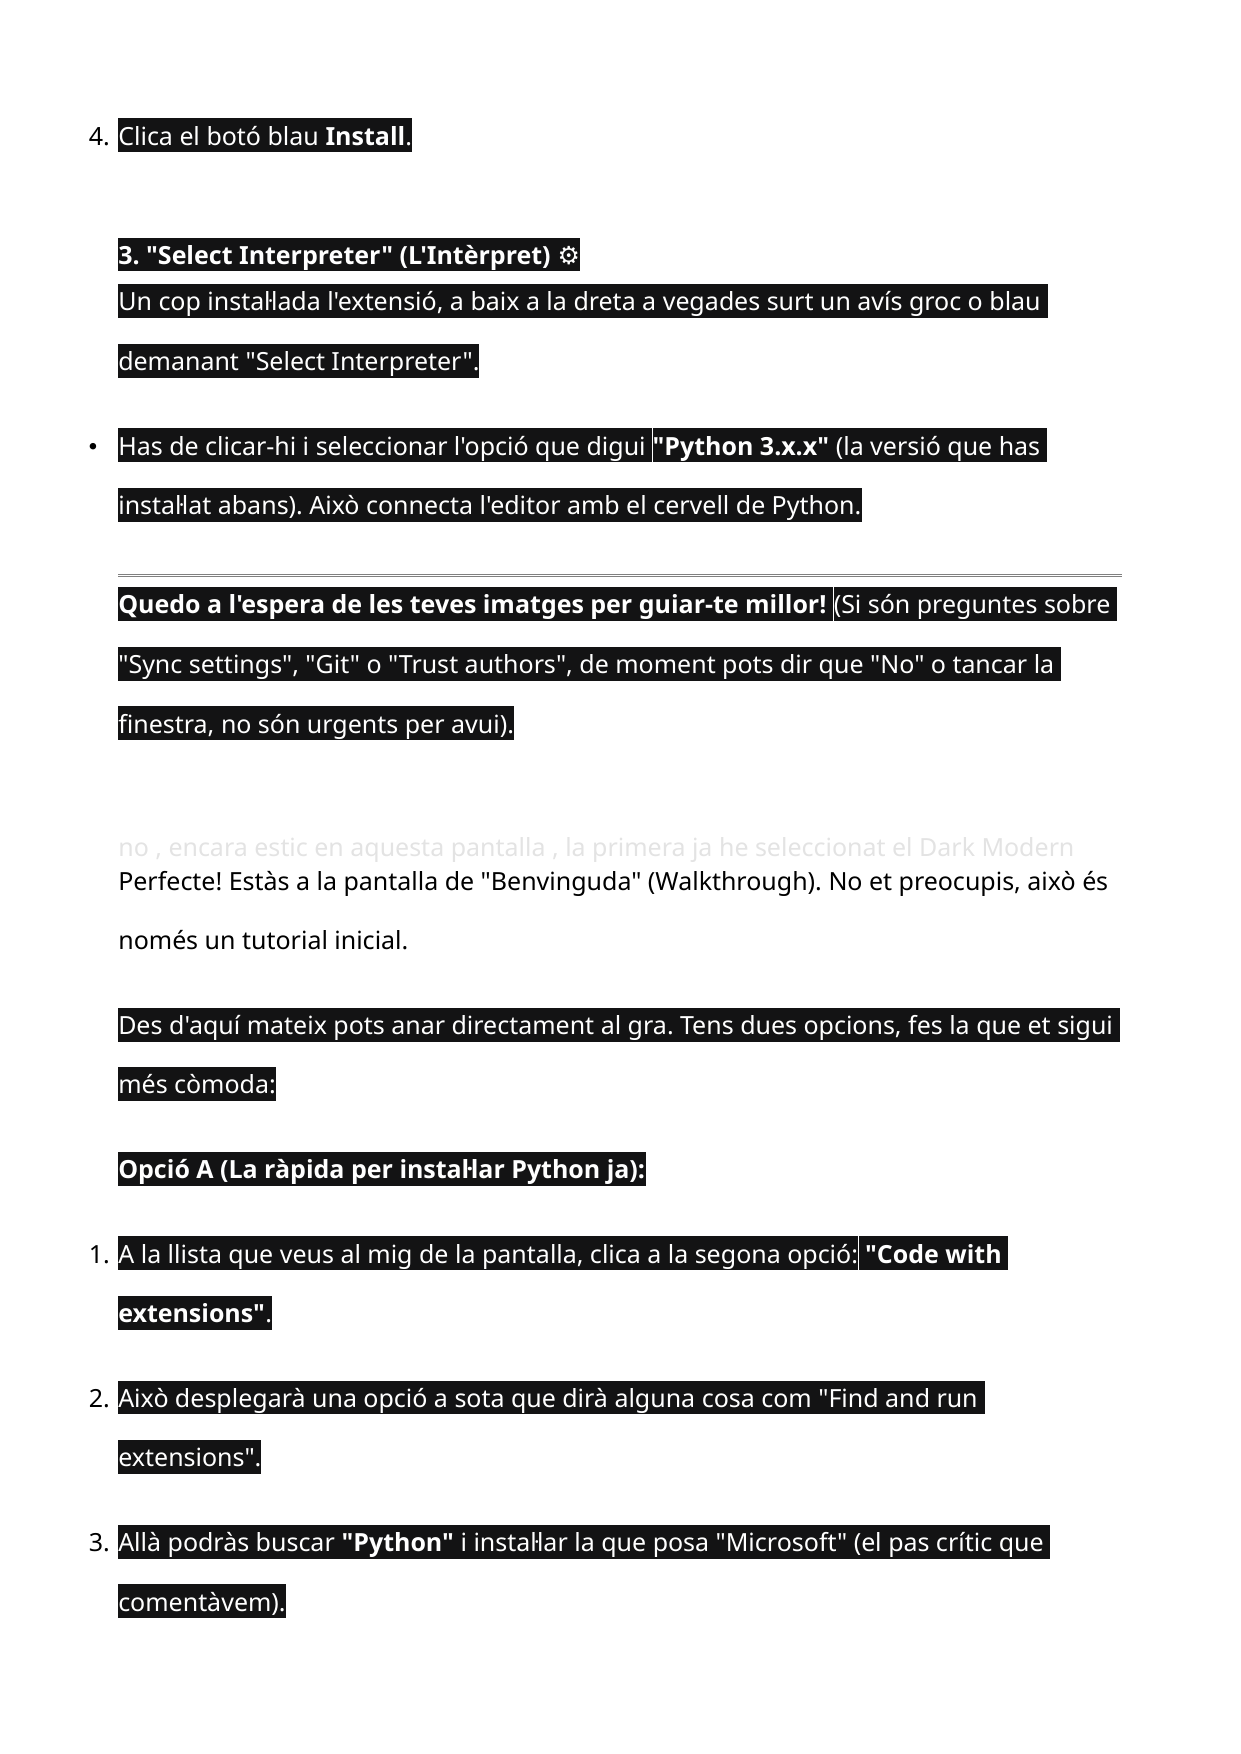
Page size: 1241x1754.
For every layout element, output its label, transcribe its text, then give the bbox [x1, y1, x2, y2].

list Això desplegarà una opció a sota que dirà alguna cosa com "Find and run extensions". [118, 1381, 1122, 1474]
subtitle 3. "Select Interpreter" (L'Intèrpret) ⚙️ [118, 234, 1122, 271]
text Perfecte! Estàs a la pantalla de "Benvinguda" (Walkthrough). No et preocupis, això és només un tutorial inicial. [118, 863, 1122, 957]
list Has de clicar-hi i seleccionar l'opció que digui "Python 3.x.x" (la versió que has instal·lat abans). Això connecta l'editor amb el cervell de Python. [118, 428, 1122, 522]
text Des d'aquí mateix pots anar directament al gra. Tens dues opcions, fes la que et sigui més còmoda: [118, 1008, 1122, 1101]
list A la llista que veus al mig de la pantalla, clica a la segona opció: "Code with extensions". [118, 1236, 1122, 1330]
list Clica el botó blau Install. [118, 118, 1122, 152]
text no , encara estic en aquesta pantalla , la primera ja he seleccionat el Dark Modern [118, 820, 1122, 863]
text Opció A (La ràpida per instal·lar Python ja): [118, 1152, 1122, 1186]
list Allà podràs buscar "Python" i instal·lar la que posa "Microsoft" (el pas crític que comentàvem). [118, 1525, 1122, 1618]
text Un cop instal·lada l'extensió, a baix a la dreta a vegades surt un avís groc o blau demanant "Select Interpreter". [118, 284, 1122, 378]
text Quedo a l'espera de les teves imatges per guiar-te millor! (Si són preguntes sobre "Sync settings", "Git" o "Trust authors", de moment pots dir que "No" o tancar la finestra, no són urgents per avui). [118, 587, 1122, 740]
